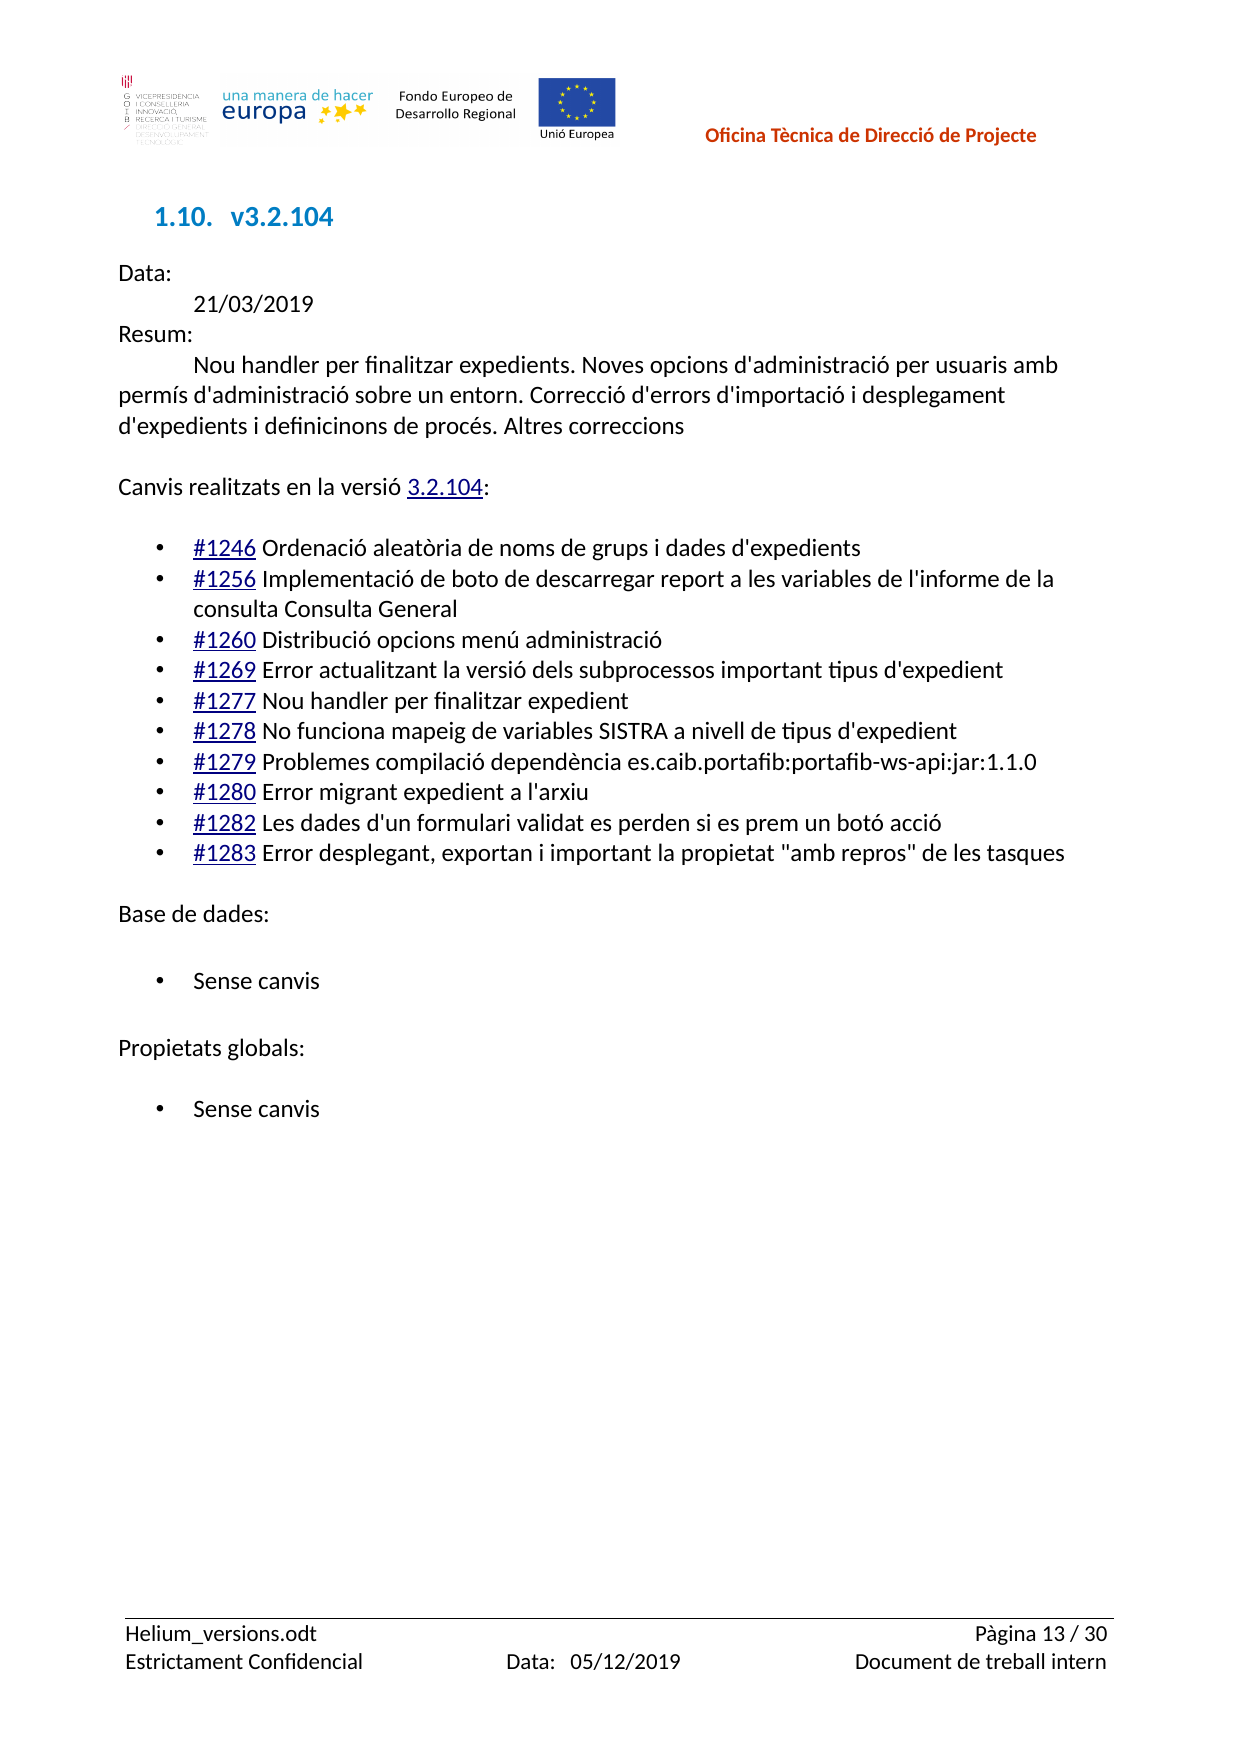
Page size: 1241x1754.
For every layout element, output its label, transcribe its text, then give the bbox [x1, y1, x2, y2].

text Data: [118, 258, 1122, 288]
list #1246 Ordenació aleatòria de noms de grups i dades d'expedients [156, 532, 1122, 563]
list #1256 Implementació de boto de descarregar report a les variables de l'informe de la consulta Consulta General [156, 563, 1122, 624]
picture [219, 73, 621, 147]
picture [118, 73, 213, 147]
list #1282 Les dades d'un formulari validat es perden si es prem un botó acció [156, 807, 1122, 837]
text Propietats globals: [118, 1032, 1122, 1063]
list #1280 Error migrant expedient a l'arxiu [156, 776, 1122, 807]
list #1279 Problemes compilació dependència es.caib.portafib:portafib-ws-api:jar:1.1.0 [156, 746, 1122, 776]
text Resum: [118, 319, 1122, 349]
list Sense canvis [156, 1093, 1122, 1124]
list #1277 Nou handler per finalitzar expedient [156, 685, 1122, 715]
list #1278 No funciona mapeig de variables SISTRA a nivell de tipus d'expedient [156, 715, 1122, 746]
list #1283 Error desplegant, exportan i important la propietat "amb repros" de les tasques [156, 837, 1122, 868]
text 21/03/2019 [118, 288, 1122, 319]
text Nou handler per finalitzar expedients. Noves opcions d'administració per usuaris amb permís d'administració sobre un entorn. Correcció d'errors d'importació i desplegament d'expedients i definicinons de procés. Altres correccions [118, 349, 1122, 441]
list #1269 Error actualitzant la versió dels subprocessos important tipus d'expedient [156, 654, 1122, 685]
list Sense canvis [156, 966, 1122, 996]
subtitle v3.2.104 [153, 198, 1122, 234]
text Canvis realitzats en la versió 3.2.104: [118, 471, 1122, 502]
text Base de dades: [118, 898, 1122, 929]
list #1260 Distribució opcions menú administració [156, 624, 1122, 654]
